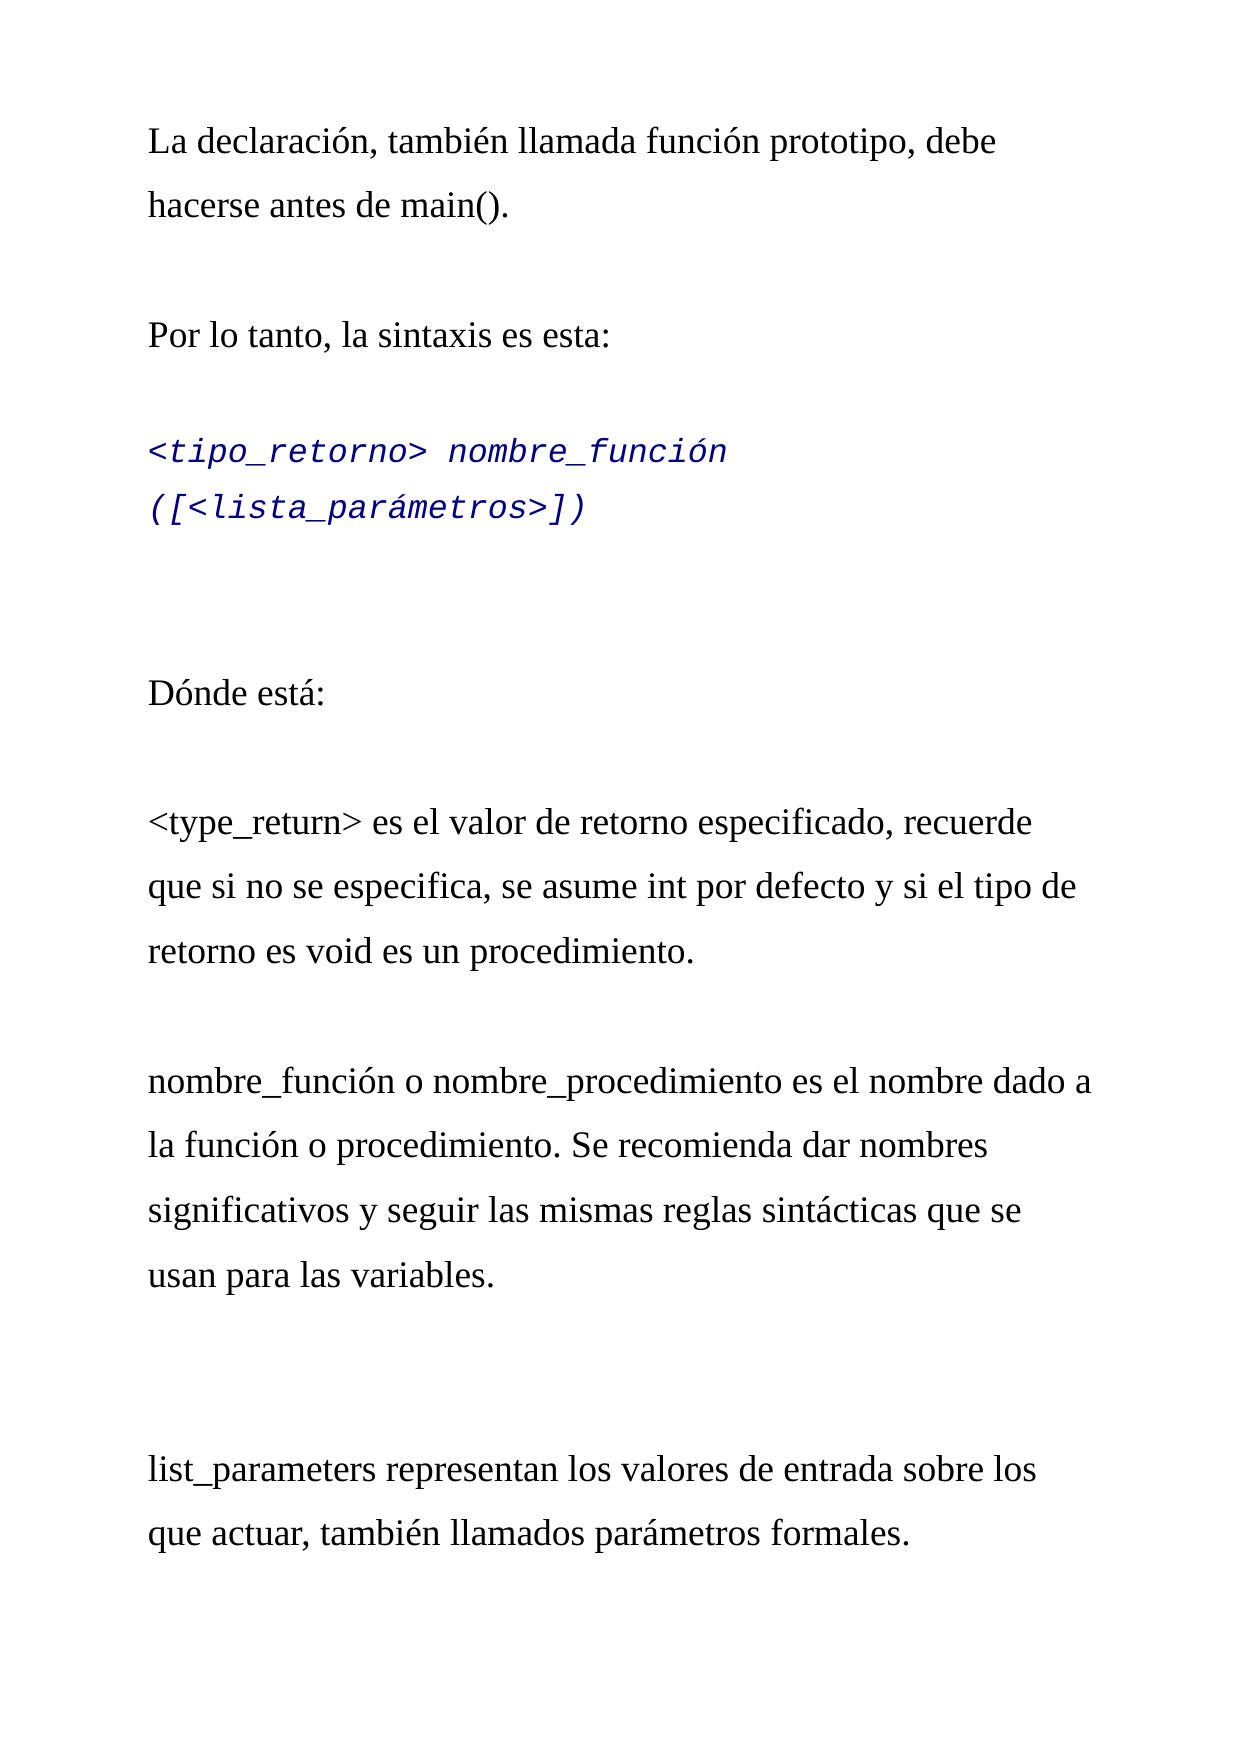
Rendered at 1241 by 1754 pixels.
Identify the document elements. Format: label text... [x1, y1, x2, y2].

text <tipo_retorno> nombre_función ([<lista_parámetros>]) [148, 434, 1093, 529]
text Por lo tanto, la sintaxis es esta: [148, 312, 1093, 355]
text La declaración, también llamada función prototipo, debe hacerse antes de main(). [148, 118, 1093, 226]
text nombre_función o nombre_procedimiento es el nombre dado a la función o procedimiento. Se recomienda dar nombres significativos y seguir las mismas reglas sintácticas que se usan para las variables. [148, 1058, 1093, 1295]
text Dónde está: [148, 670, 1093, 713]
text list_parameters representan los valores de entrada sobre los que actuar, también llamados parámetros formales. [148, 1446, 1093, 1554]
text <type_return> es el valor de retorno especificado, recuerde que si no se especifica, se asume int por defecto y si el tipo de retorno es void es un procedimiento. [148, 799, 1093, 972]
